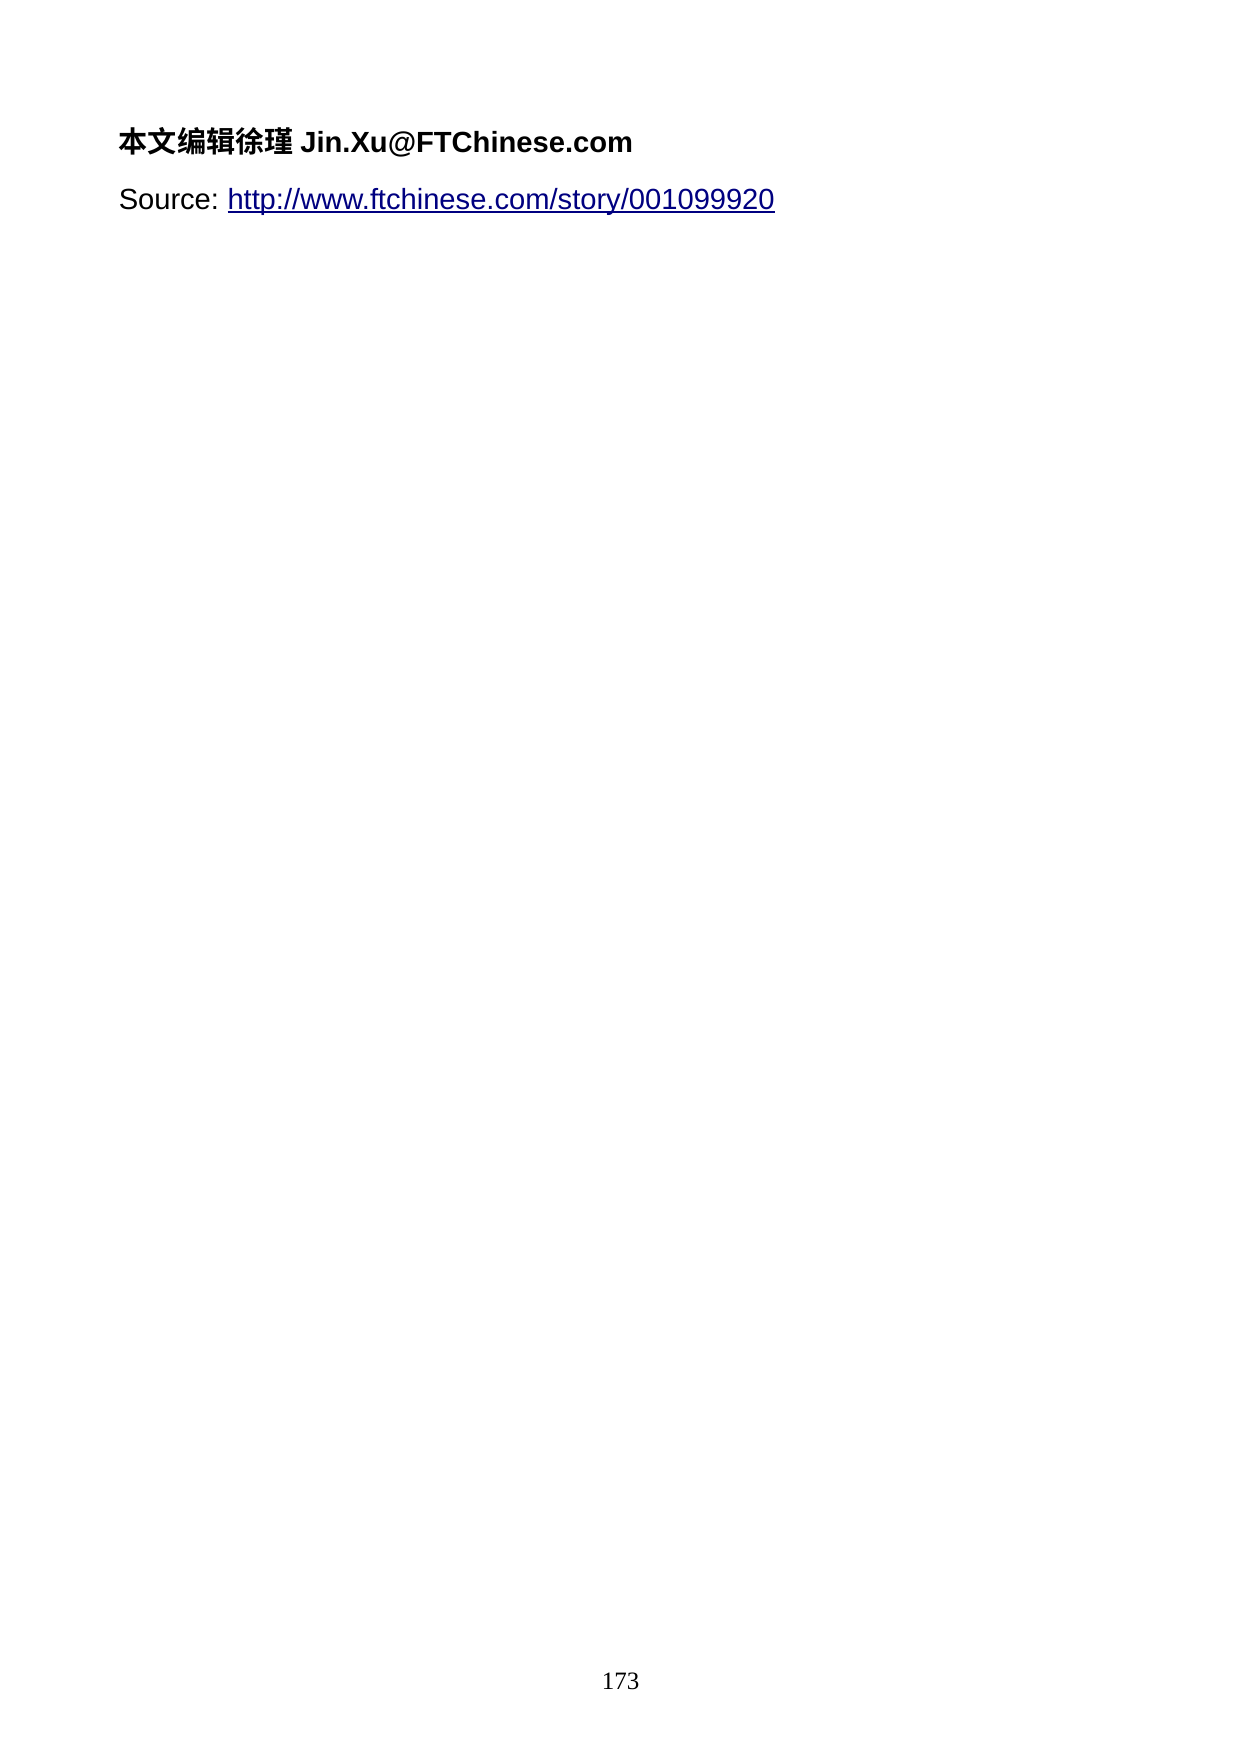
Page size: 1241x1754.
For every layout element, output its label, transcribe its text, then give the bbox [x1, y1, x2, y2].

text 本文编辑徐瑾 Jin.Xu@FTChinese.com [118, 118, 1122, 161]
text Source: http://www.ftchinese.com/story/001099920 [118, 182, 1122, 215]
